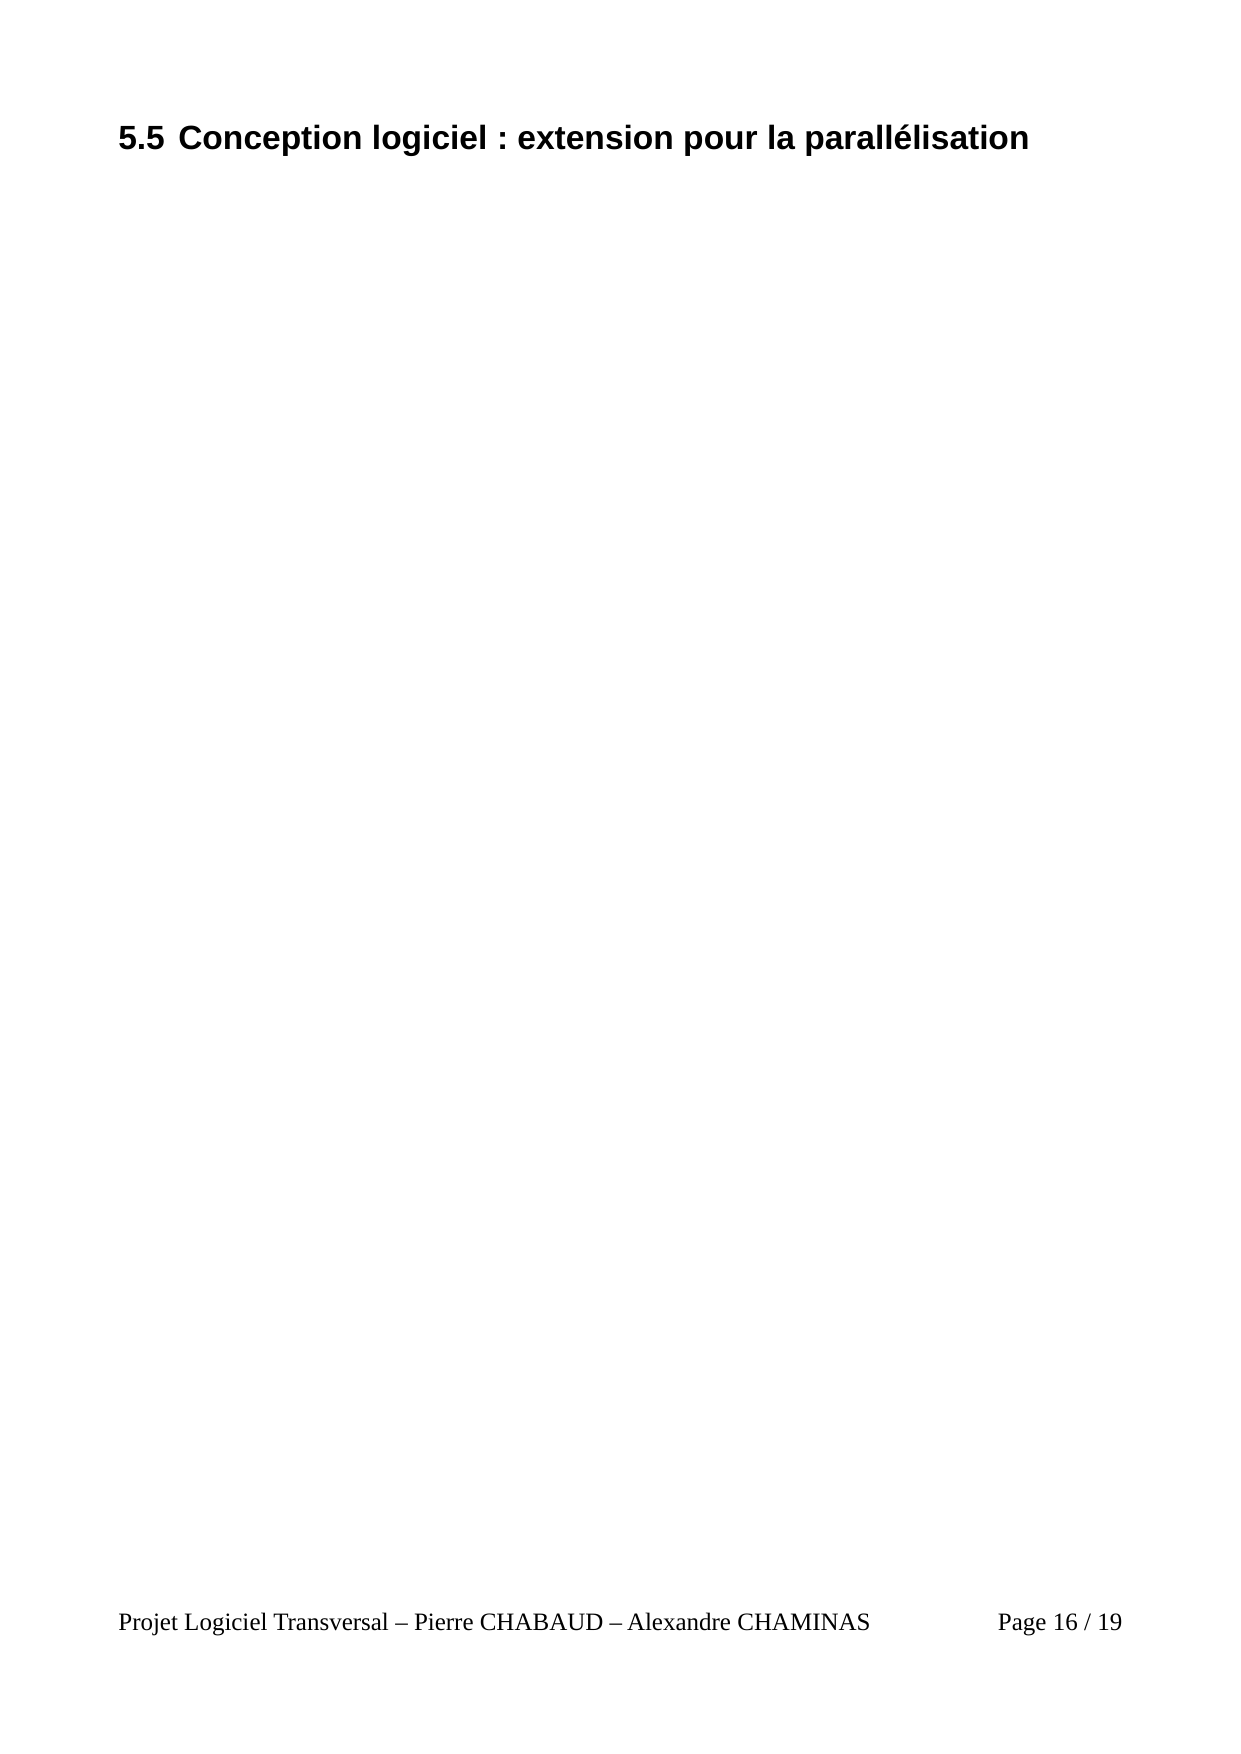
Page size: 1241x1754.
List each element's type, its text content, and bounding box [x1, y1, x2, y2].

subtitle Conception logiciel : extension pour la parallélisation [118, 118, 1122, 157]
